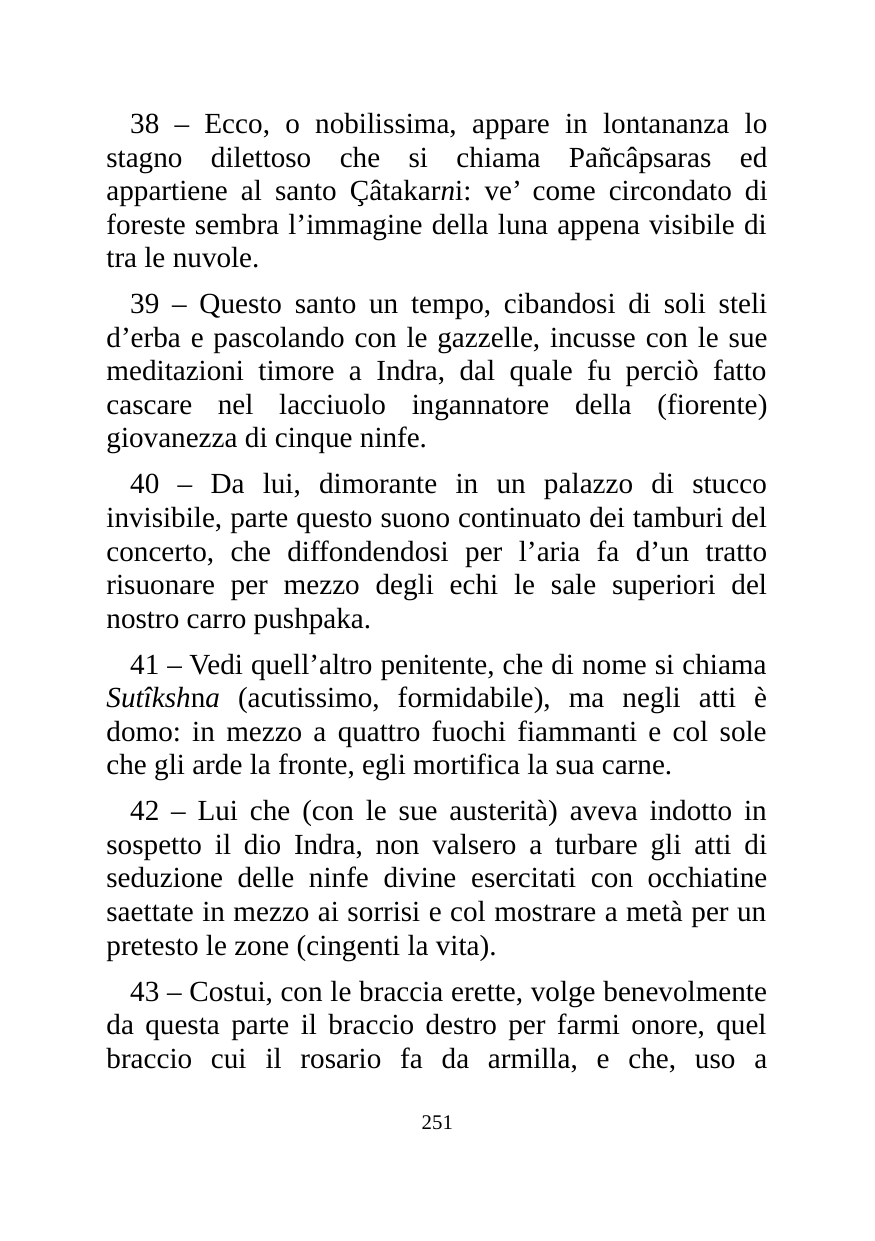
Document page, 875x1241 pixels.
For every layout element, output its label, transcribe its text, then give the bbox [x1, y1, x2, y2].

text 41 – Vedi quell’altro penitente, che di nome si chiama Sutîkshna (acutissimo, formidabile), ma negli atti è domo: in mezzo a quattro fuochi fiammanti e col sole che gli arde la fronte, egli mortifica la sua carne. [106, 647, 768, 781]
text 42 – Lui che (con le sue austerità) aveva indotto in sospetto il dio Indra, non valsero a turbare gli atti di seduzione delle ninfe divine esercitati con occhiatine saettate in mezzo ai sorrisi e col mostrare a metà per un pretesto le zone (cingenti la vita). [106, 793, 768, 961]
text 43 – Costui, con le braccia erette, volge benevolmente da questa parte il braccio destro per farmi onore, quel braccio cui il rosario fa da armilla, e che, uso a [106, 974, 768, 1074]
text 38 – Ecco, o nobilissima, appare in lontananza lo stagno dilettoso che si chiama Pañcâpsaras ed appartiene al santo Çâtakarni: ve’ come circondato di foreste sembra l’immagine della luna appena visibile di tra le nuvole. [106, 106, 768, 274]
text 40 – Da lui, dimorante in un palazzo di stucco invisibile, parte questo suono continuato dei tamburi del concerto, che diffondendosi per l’aria fa d’un tratto risuonare per mezzo degli echi le sale superiori del nostro carro pushpaka. [106, 467, 768, 634]
text 39 – Questo santo un tempo, cibandosi di soli steli d’erba e pascolando con le gazzelle, incusse con le sue meditazioni timore a Indra, dal quale fu perciò fatto cascare nel lacciuolo ingannatore della (fiorente) giovanezza di cinque ninfe. [106, 286, 768, 454]
